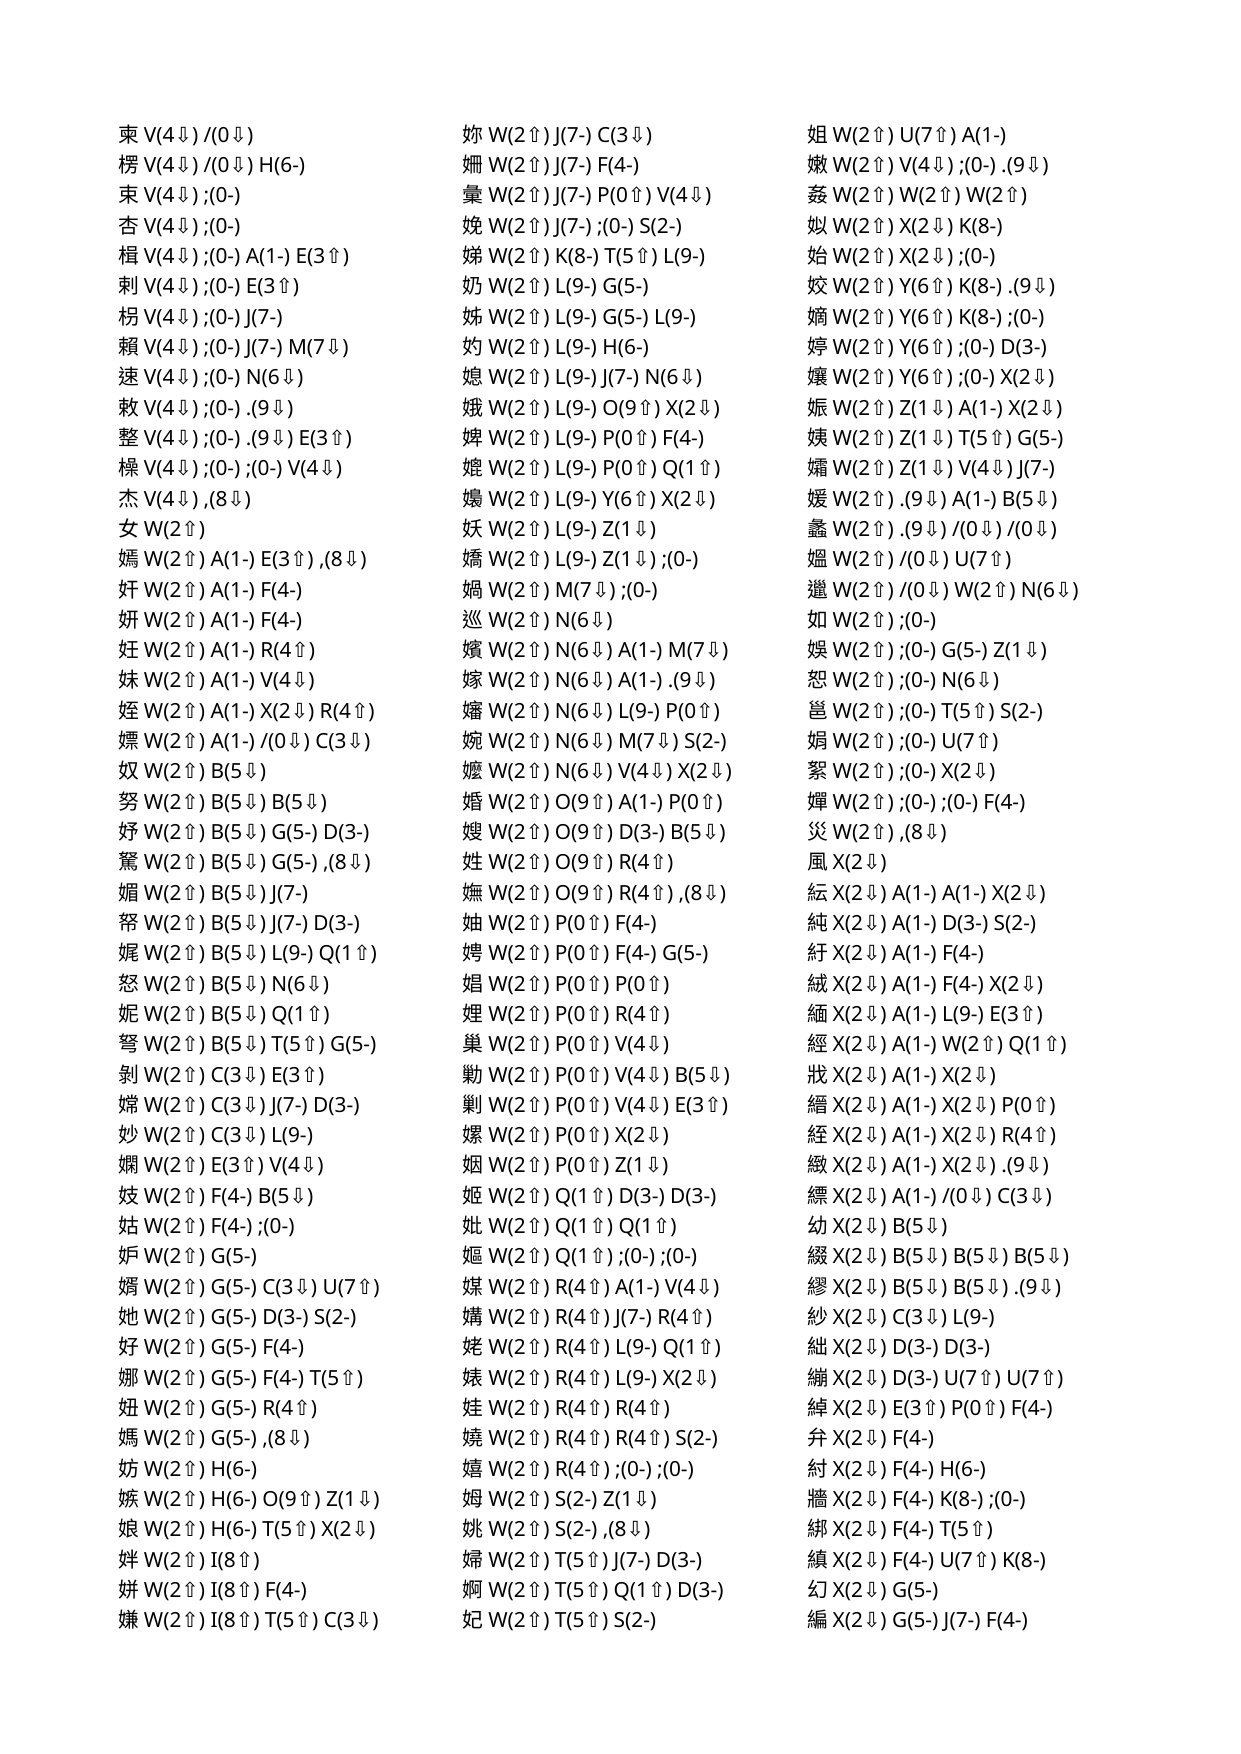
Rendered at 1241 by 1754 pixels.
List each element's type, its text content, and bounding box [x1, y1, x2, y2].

text 柬 V(4⇩) /(0⇩) [118, 118, 433, 148]
text 孃 W(2⇧) Y(6⇧) ;(0-) X(2⇩) [807, 361, 1122, 391]
text 妃 W(2⇧) T(5⇧) S(2-) [462, 1603, 777, 1634]
text 嫗 W(2⇧) Q(1⇧) ;(0-) ;(0-) [462, 1240, 777, 1270]
text 楞 V(4⇩) /(0⇩) H(6-) [118, 148, 433, 179]
text 娜 W(2⇧) G(5-) F(4-) T(5⇧) [118, 1361, 433, 1391]
text 縉 X(2⇩) A(1-) X(2⇩) P(0⇧) [807, 1088, 1122, 1118]
text 姪 W(2⇧) A(1-) X(2⇩) R(4⇧) [118, 694, 433, 724]
text 娓 W(2⇧) B(5⇩) L(9-) Q(1⇧) [118, 937, 433, 967]
text 純 X(2⇩) A(1-) D(3-) S(2-) [807, 906, 1122, 937]
text 媲 W(2⇧) L(9-) P(0⇧) Q(1⇧) [462, 452, 777, 482]
text 婿 W(2⇧) G(5-) C(3⇩) U(7⇧) [118, 1270, 433, 1300]
text 娟 W(2⇧) ;(0-) U(7⇧) [807, 724, 1122, 755]
text 恕 W(2⇧) ;(0-) N(6⇩) [807, 664, 1122, 694]
text 嬪 W(2⇧) N(6⇩) A(1-) M(7⇩) [462, 633, 777, 664]
text 姨 W(2⇧) Z(1⇩) T(5⇧) G(5-) [807, 421, 1122, 452]
text 媼 W(2⇧) /(0⇩) U(7⇧) [807, 542, 1122, 573]
text 編 X(2⇩) G(5-) J(7-) F(4-) [807, 1603, 1122, 1634]
text 妒 W(2⇧) G(5-) [118, 1240, 433, 1270]
text 絰 X(2⇩) A(1-) X(2⇩) R(4⇧) [807, 1118, 1122, 1149]
text 娼 W(2⇧) P(0⇧) P(0⇧) [462, 967, 777, 997]
text 紂 X(2⇩) F(4-) H(6-) [807, 1452, 1122, 1482]
text 妮 W(2⇧) B(5⇩) Q(1⇧) [118, 997, 433, 1027]
text 妳 W(2⇧) J(7-) C(3⇩) [462, 118, 777, 148]
text 巡 W(2⇧) N(6⇩) [462, 603, 777, 633]
text 娉 W(2⇧) P(0⇧) F(4-) G(5-) [462, 937, 777, 967]
text 風 X(2⇩) [807, 846, 1122, 876]
text 姐 W(2⇧) U(7⇧) A(1-) [807, 118, 1122, 148]
text 巢 W(2⇧) P(0⇧) V(4⇩) [462, 1027, 777, 1058]
text 嬌 W(2⇧) L(9-) Z(1⇩) ;(0-) [462, 542, 777, 573]
text 嬋 W(2⇧) ;(0-) ;(0-) F(4-) [807, 785, 1122, 815]
text 始 W(2⇧) X(2⇩) ;(0-) [807, 239, 1122, 270]
text 姚 W(2⇧) S(2-) ,(8⇩) [462, 1512, 777, 1543]
text 幼 X(2⇩) B(5⇩) [807, 1209, 1122, 1240]
text 姍 W(2⇧) J(7-) F(4-) [462, 148, 777, 179]
text 繃 X(2⇩) D(3-) U(7⇧) U(7⇧) [807, 1361, 1122, 1391]
text 嫵 W(2⇧) O(9⇧) R(4⇧) ,(8⇩) [462, 876, 777, 906]
text 枴 V(4⇩) ;(0-) J(7-) [118, 300, 433, 330]
text 彙 W(2⇧) J(7-) P(0⇧) V(4⇩) [462, 179, 777, 209]
text 嫡 W(2⇧) Y(6⇧) K(8-) ;(0-) [807, 300, 1122, 330]
text 婢 W(2⇧) L(9-) P(0⇧) F(4-) [462, 421, 777, 452]
text 媛 W(2⇧) .(9⇩) A(1-) B(5⇩) [807, 482, 1122, 512]
text 蠡 W(2⇧) .(9⇩) /(0⇩) /(0⇩) [807, 512, 1122, 542]
text 絮 W(2⇧) ;(0-) X(2⇩) [807, 755, 1122, 785]
text 媾 W(2⇧) R(4⇧) J(7-) R(4⇧) [462, 1300, 777, 1331]
text 媧 W(2⇧) M(7⇩) ;(0-) [462, 573, 777, 603]
text 嬝 W(2⇧) L(9-) Y(6⇧) X(2⇩) [462, 482, 777, 512]
text 縝 X(2⇩) F(4-) U(7⇧) K(8-) [807, 1543, 1122, 1573]
text 嫦 W(2⇧) C(3⇩) J(7-) D(3-) [118, 1088, 433, 1118]
text 妨 W(2⇧) H(6-) [118, 1452, 433, 1482]
text 綽 X(2⇩) E(3⇧) P(0⇧) F(4-) [807, 1391, 1122, 1422]
text 婚 W(2⇧) O(9⇧) A(1-) P(0⇧) [462, 785, 777, 815]
text 姬 W(2⇧) Q(1⇧) D(3-) D(3-) [462, 1179, 777, 1209]
text 嫂 W(2⇧) O(9⇧) D(3-) B(5⇩) [462, 815, 777, 846]
text 弁 X(2⇩) F(4-) [807, 1422, 1122, 1452]
text 妙 W(2⇧) C(3⇩) L(9-) [118, 1118, 433, 1149]
text 勦 W(2⇧) P(0⇧) V(4⇩) B(5⇩) [462, 1058, 777, 1088]
text 嫁 W(2⇧) N(6⇩) A(1-) .(9⇩) [462, 664, 777, 694]
text 媽 W(2⇧) G(5-) ,(8⇩) [118, 1422, 433, 1452]
text 橾 V(4⇩) ;(0-) ;(0-) V(4⇩) [118, 452, 433, 482]
text 奶 W(2⇧) L(9-) G(5-) [462, 270, 777, 300]
text 緻 X(2⇩) A(1-) X(2⇩) .(9⇩) [807, 1149, 1122, 1179]
text 女 W(2⇧) [118, 512, 433, 542]
text 婀 W(2⇧) T(5⇧) Q(1⇧) D(3-) [462, 1573, 777, 1603]
text 紜 X(2⇩) A(1-) A(1-) X(2⇩) [807, 876, 1122, 906]
text 嫖 W(2⇧) A(1-) /(0⇩) C(3⇩) [118, 724, 433, 755]
text 姓 W(2⇧) O(9⇧) R(4⇧) [462, 846, 777, 876]
text 姅 W(2⇧) I(8⇧) [118, 1543, 433, 1573]
text 經 X(2⇩) A(1-) W(2⇧) Q(1⇧) [807, 1027, 1122, 1058]
text 妯 W(2⇧) P(0⇧) F(4-) [462, 906, 777, 937]
text 妹 W(2⇧) A(1-) V(4⇩) [118, 664, 433, 694]
text 媳 W(2⇧) L(9-) J(7-) N(6⇩) [462, 361, 777, 391]
text 娘 W(2⇧) H(6-) T(5⇧) X(2⇩) [118, 1512, 433, 1543]
text 繆 X(2⇩) B(5⇩) B(5⇩) .(9⇩) [807, 1270, 1122, 1300]
text 賴 V(4⇩) ;(0-) J(7-) M(7⇩) [118, 330, 433, 361]
text 姒 W(2⇧) X(2⇩) K(8-) [807, 209, 1122, 239]
text 紆 X(2⇩) A(1-) F(4-) [807, 937, 1122, 967]
text 婷 W(2⇧) Y(6⇧) ;(0-) D(3-) [807, 330, 1122, 361]
text 嫩 W(2⇧) V(4⇩) ;(0-) .(9⇩) [807, 148, 1122, 179]
text 剝 W(2⇧) C(3⇩) E(3⇧) [118, 1058, 433, 1088]
text 邕 W(2⇧) ;(0-) T(5⇧) S(2-) [807, 694, 1122, 724]
text 媒 W(2⇧) R(4⇧) A(1-) V(4⇩) [462, 1270, 777, 1300]
text 妖 W(2⇧) L(9-) Z(1⇩) [462, 512, 777, 542]
text 好 W(2⇧) G(5-) F(4-) [118, 1331, 433, 1361]
text 娛 W(2⇧) ;(0-) G(5-) Z(1⇩) [807, 633, 1122, 664]
text 嬉 W(2⇧) R(4⇧) ;(0-) ;(0-) [462, 1452, 777, 1482]
text 如 W(2⇧) ;(0-) [807, 603, 1122, 633]
text 妞 W(2⇧) G(5-) R(4⇧) [118, 1391, 433, 1422]
text 婊 W(2⇧) R(4⇧) L(9-) X(2⇩) [462, 1361, 777, 1391]
text 弩 W(2⇧) B(5⇩) T(5⇧) G(5-) [118, 1027, 433, 1058]
text 戕 X(2⇩) A(1-) X(2⇩) [807, 1058, 1122, 1088]
text 剿 W(2⇧) P(0⇧) V(4⇩) E(3⇧) [462, 1088, 777, 1118]
text 紗 X(2⇩) C(3⇩) L(9-) [807, 1300, 1122, 1331]
text 幻 X(2⇩) G(5-) [807, 1573, 1122, 1603]
text 帑 W(2⇧) B(5⇩) J(7-) D(3-) [118, 906, 433, 937]
text 姑 W(2⇧) F(4-) ;(0-) [118, 1209, 433, 1240]
text 邋 W(2⇧) /(0⇩) W(2⇧) N(6⇩) [807, 573, 1122, 603]
text 嬤 W(2⇧) N(6⇩) V(4⇩) X(2⇩) [462, 755, 777, 785]
text 整 V(4⇩) ;(0-) .(9⇩) E(3⇧) [118, 421, 433, 452]
text 牆 X(2⇩) F(4-) K(8-) ;(0-) [807, 1482, 1122, 1512]
text 努 W(2⇧) B(5⇩) B(5⇩) [118, 785, 433, 815]
text 娃 W(2⇧) R(4⇧) R(4⇧) [462, 1391, 777, 1422]
text 姦 W(2⇧) W(2⇧) W(2⇧) [807, 179, 1122, 209]
text 嫉 W(2⇧) H(6-) O(9⇧) Z(1⇩) [118, 1482, 433, 1512]
text 杰 V(4⇩) ,(8⇩) [118, 482, 433, 512]
text 綴 X(2⇩) B(5⇩) B(5⇩) B(5⇩) [807, 1240, 1122, 1270]
text 姆 W(2⇧) S(2-) Z(1⇩) [462, 1482, 777, 1512]
text 剌 V(4⇩) ;(0-) E(3⇧) [118, 270, 433, 300]
text 縹 X(2⇩) A(1-) /(0⇩) C(3⇩) [807, 1179, 1122, 1209]
text 娣 W(2⇧) K(8-) T(5⇧) L(9-) [462, 239, 777, 270]
text 妓 W(2⇧) F(4-) B(5⇩) [118, 1179, 433, 1209]
text 嫻 W(2⇧) E(3⇧) V(4⇩) [118, 1149, 433, 1179]
text 娩 W(2⇧) J(7-) ;(0-) S(2-) [462, 209, 777, 239]
text 姥 W(2⇧) R(4⇧) L(9-) Q(1⇧) [462, 1331, 777, 1361]
text 速 V(4⇩) ;(0-) N(6⇩) [118, 361, 433, 391]
text 婦 W(2⇧) T(5⇧) J(7-) D(3-) [462, 1543, 777, 1573]
text 孀 W(2⇧) Z(1⇩) V(4⇩) J(7-) [807, 452, 1122, 482]
text 娠 W(2⇧) Z(1⇩) A(1-) X(2⇩) [807, 391, 1122, 421]
text 怒 W(2⇧) B(5⇩) N(6⇩) [118, 967, 433, 997]
text 妤 W(2⇧) B(5⇩) G(5-) D(3-) [118, 815, 433, 846]
text 楫 V(4⇩) ;(0-) A(1-) E(3⇧) [118, 239, 433, 270]
text 杏 V(4⇩) ;(0-) [118, 209, 433, 239]
text 絨 X(2⇩) A(1-) F(4-) X(2⇩) [807, 967, 1122, 997]
text 奸 W(2⇧) A(1-) F(4-) [118, 573, 433, 603]
text 緬 X(2⇩) A(1-) L(9-) E(3⇧) [807, 997, 1122, 1027]
text 敕 V(4⇩) ;(0-) .(9⇩) [118, 391, 433, 421]
text 嫌 W(2⇧) I(8⇧) T(5⇧) C(3⇩) [118, 1603, 433, 1634]
text 駑 W(2⇧) B(5⇩) G(5-) ,(8⇩) [118, 846, 433, 876]
text 姘 W(2⇧) I(8⇧) F(4-) [118, 1573, 433, 1603]
text 媚 W(2⇧) B(5⇩) J(7-) [118, 876, 433, 906]
text 嫣 W(2⇧) A(1-) E(3⇧) ,(8⇩) [118, 542, 433, 573]
text 妣 W(2⇧) Q(1⇧) Q(1⇧) [462, 1209, 777, 1240]
text 絀 X(2⇩) D(3-) D(3-) [807, 1331, 1122, 1361]
text 姻 W(2⇧) P(0⇧) Z(1⇩) [462, 1149, 777, 1179]
text 姊 W(2⇧) L(9-) G(5-) L(9-) [462, 300, 777, 330]
text 嬸 W(2⇧) N(6⇩) L(9-) P(0⇧) [462, 694, 777, 724]
text 嫘 W(2⇧) P(0⇧) X(2⇩) [462, 1118, 777, 1149]
text 妍 W(2⇧) A(1-) F(4-) [118, 603, 433, 633]
text 奴 W(2⇧) B(5⇩) [118, 755, 433, 785]
text 災 W(2⇧) ,(8⇩) [807, 815, 1122, 846]
text 婉 W(2⇧) N(6⇩) M(7⇩) S(2-) [462, 724, 777, 755]
text 嬈 W(2⇧) R(4⇧) R(4⇧) S(2-) [462, 1422, 777, 1452]
text 姣 W(2⇧) Y(6⇧) K(8-) .(9⇩) [807, 270, 1122, 300]
text 妊 W(2⇧) A(1-) R(4⇧) [118, 633, 433, 664]
text 妁 W(2⇧) L(9-) H(6-) [462, 330, 777, 361]
text 娥 W(2⇧) L(9-) O(9⇧) X(2⇩) [462, 391, 777, 421]
text 娌 W(2⇧) P(0⇧) R(4⇧) [462, 997, 777, 1027]
text 她 W(2⇧) G(5-) D(3-) S(2-) [118, 1300, 433, 1331]
text 綁 X(2⇩) F(4-) T(5⇧) [807, 1512, 1122, 1543]
text 束 V(4⇩) ;(0-) [118, 179, 433, 209]
